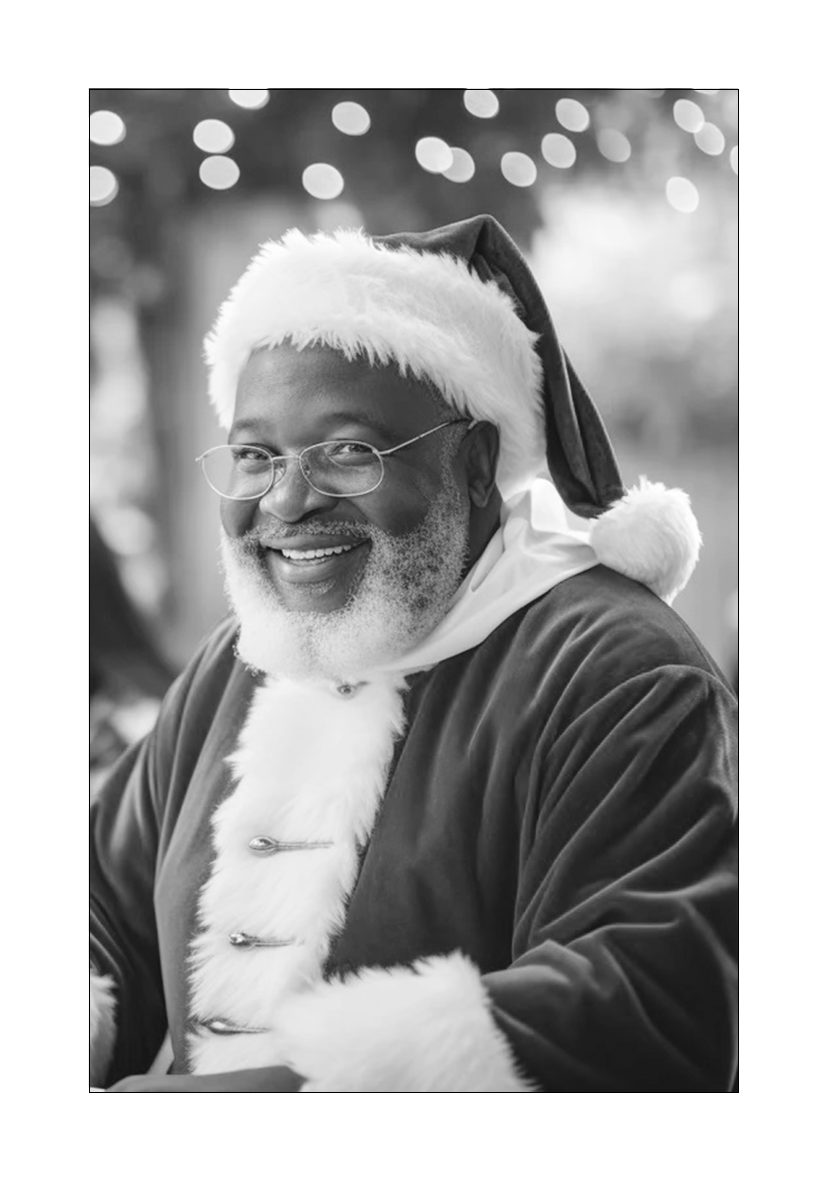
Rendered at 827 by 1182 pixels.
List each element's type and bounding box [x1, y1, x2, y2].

picture [90, 90, 738, 1092]
